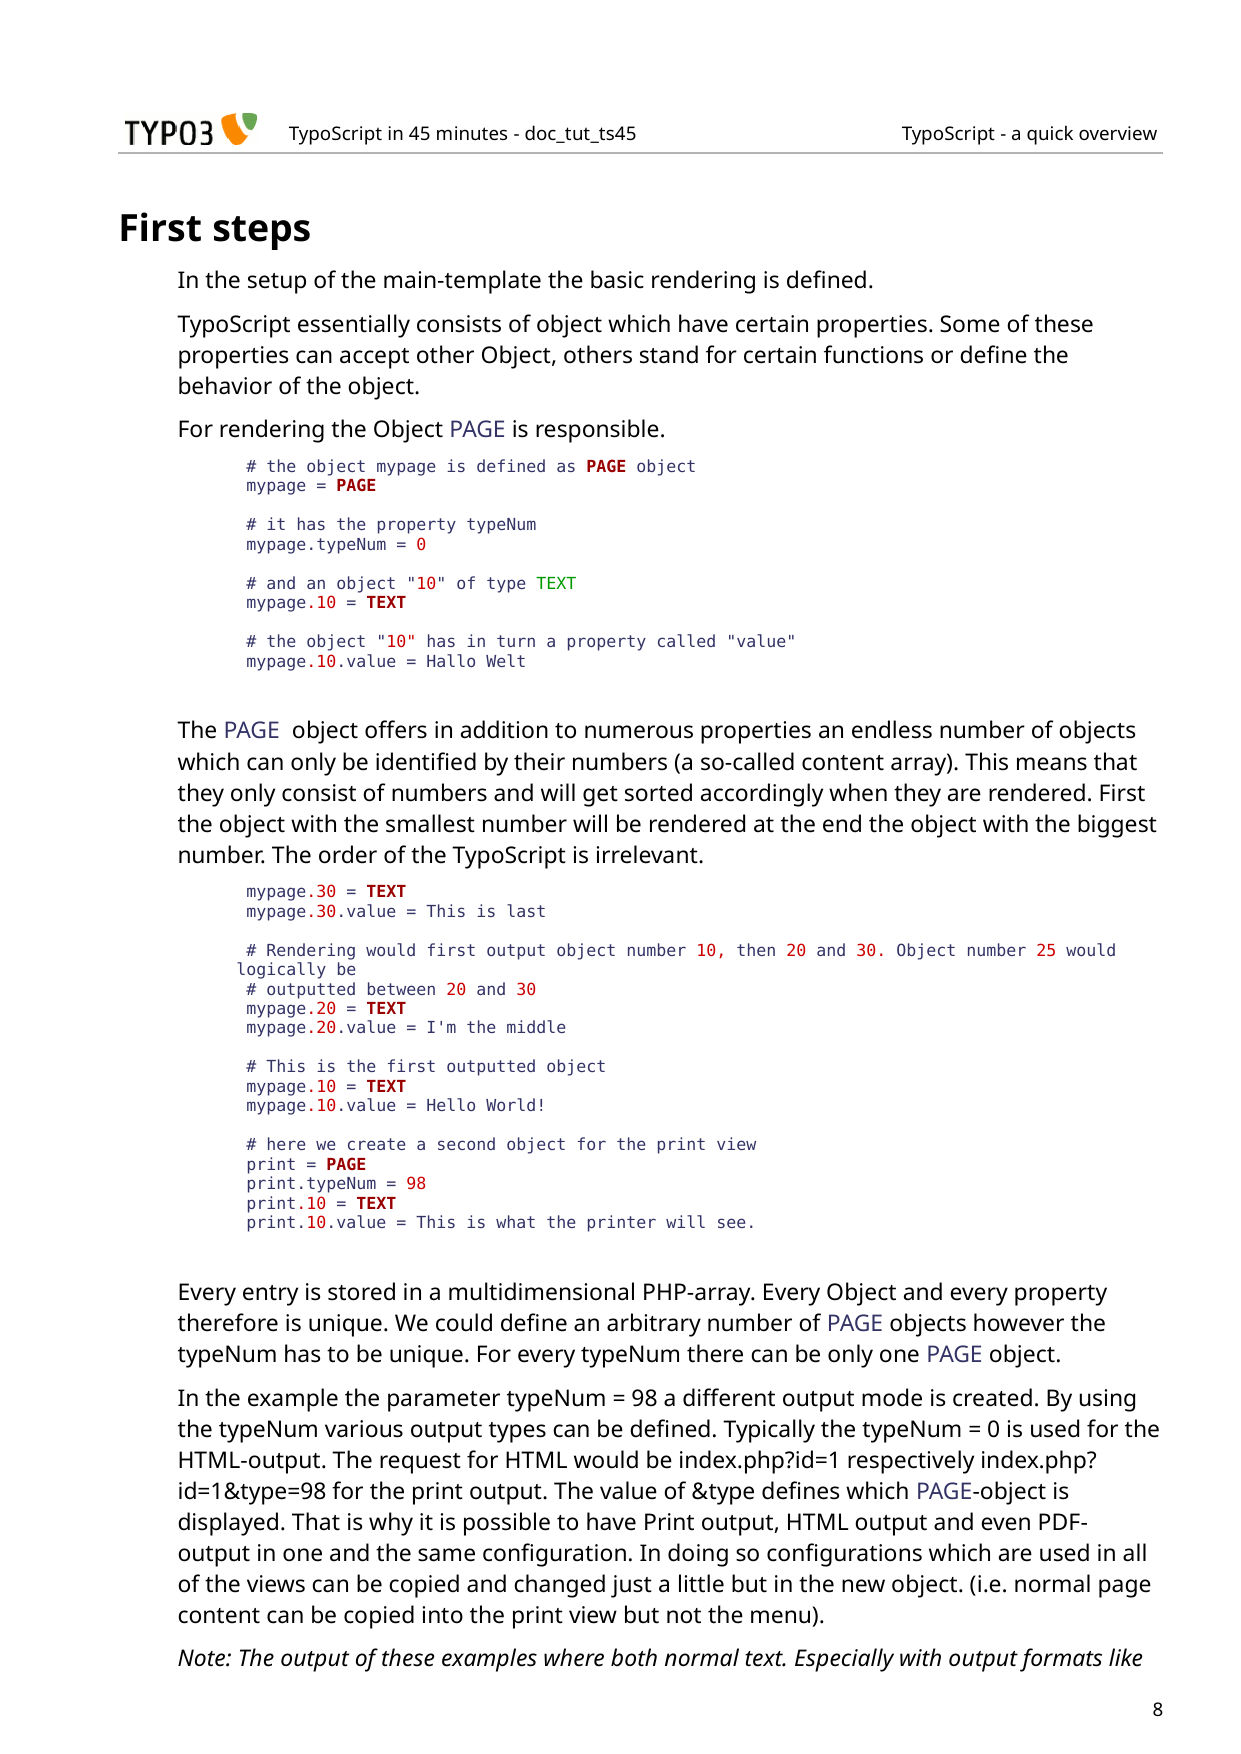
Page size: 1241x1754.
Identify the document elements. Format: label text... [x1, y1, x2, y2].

text # Rendering would first output object number 10, then 20 and 30. Object number 25 would logically be [236, 941, 1163, 979]
text print = PAGE [236, 1155, 1163, 1174]
text mypage.10 = TEXT [236, 1077, 1163, 1096]
text mypage.30 = TEXT [236, 882, 1163, 902]
text # outputted between 20 and 30 [236, 979, 1163, 999]
text # here we create a second object for the print view [236, 1135, 1163, 1155]
text TypoScript essentially consists of object which have certain properties. Some of these properties can accept other Object, others stand for certain functions or define the behavior of the object. [177, 308, 1163, 401]
text mypage = PAGE [236, 476, 1163, 496]
text In the setup of the main-template the basic rendering is defined. [177, 264, 1163, 295]
text The PAGE object offers in addition to numerous properties an endless number of objects which can only be identified by their numbers (a so-called content array). This means that they only consist of numbers and will get sorted accordingly when they are rendered. First the object with the smallest number will be rendered at the end the object with the biggest number. The order of the TypoScript is irrelevant. [177, 714, 1163, 870]
text mypage.20.value = I'm the middle [236, 1018, 1163, 1038]
text mypage.typeNum = 0 [236, 535, 1163, 554]
text # the object "10" has in turn a property called "value" [236, 632, 1163, 652]
text # it has the property typeNum [236, 515, 1163, 535]
text In the example the parameter typeNum = 98 a different output mode is created. By using the typeNum various output types can be defined. Typically the typeNum = 0 is used for the HTML-output. The request for HTML would be index.php?id=1 respectively index.php?id=1&type=98 for the print output. The value of &type defines which PAGE-object is displayed. That is why it is possible to have Print output, HTML output and even PDF- output in one and the same configuration. In doing so configurations which are used in all of the views can be copied and changed just a little but in the new object. (i.e. normal page content can be copied into the print view but not the menu). [177, 1382, 1163, 1630]
text mypage.20 = TEXT [236, 999, 1163, 1018]
text # the object mypage is defined as PAGE object [236, 457, 1163, 476]
text Every entry is stored in a multidimensional PHP-array. Every Object and every property therefore is unique. We could define an arbitrary number of PAGE objects however the typeNum has to be unique. For every typeNum there can be only one PAGE object. [177, 1276, 1163, 1369]
text Note: The output of these examples where both normal text. Especially with output formats like [177, 1642, 1163, 1673]
subtitle First steps [118, 202, 1163, 253]
text print.10.value = This is what the printer will see. [236, 1213, 1163, 1233]
picture [124, 112, 260, 145]
text mypage.10 = TEXT [236, 593, 1163, 613]
text For rendering the Object PAGE is responsible. [177, 413, 1163, 444]
text mypage.10.value = Hello World! [236, 1096, 1163, 1116]
text mypage.30.value = This is last [236, 902, 1163, 921]
text # and an object "10" of type TEXT [236, 574, 1163, 593]
text print.typeNum = 98 [236, 1174, 1163, 1194]
text mypage.10.value = Hallo Welt [236, 652, 1163, 671]
text # This is the first outputted object [236, 1057, 1163, 1077]
text print.10 = TEXT [236, 1194, 1163, 1213]
